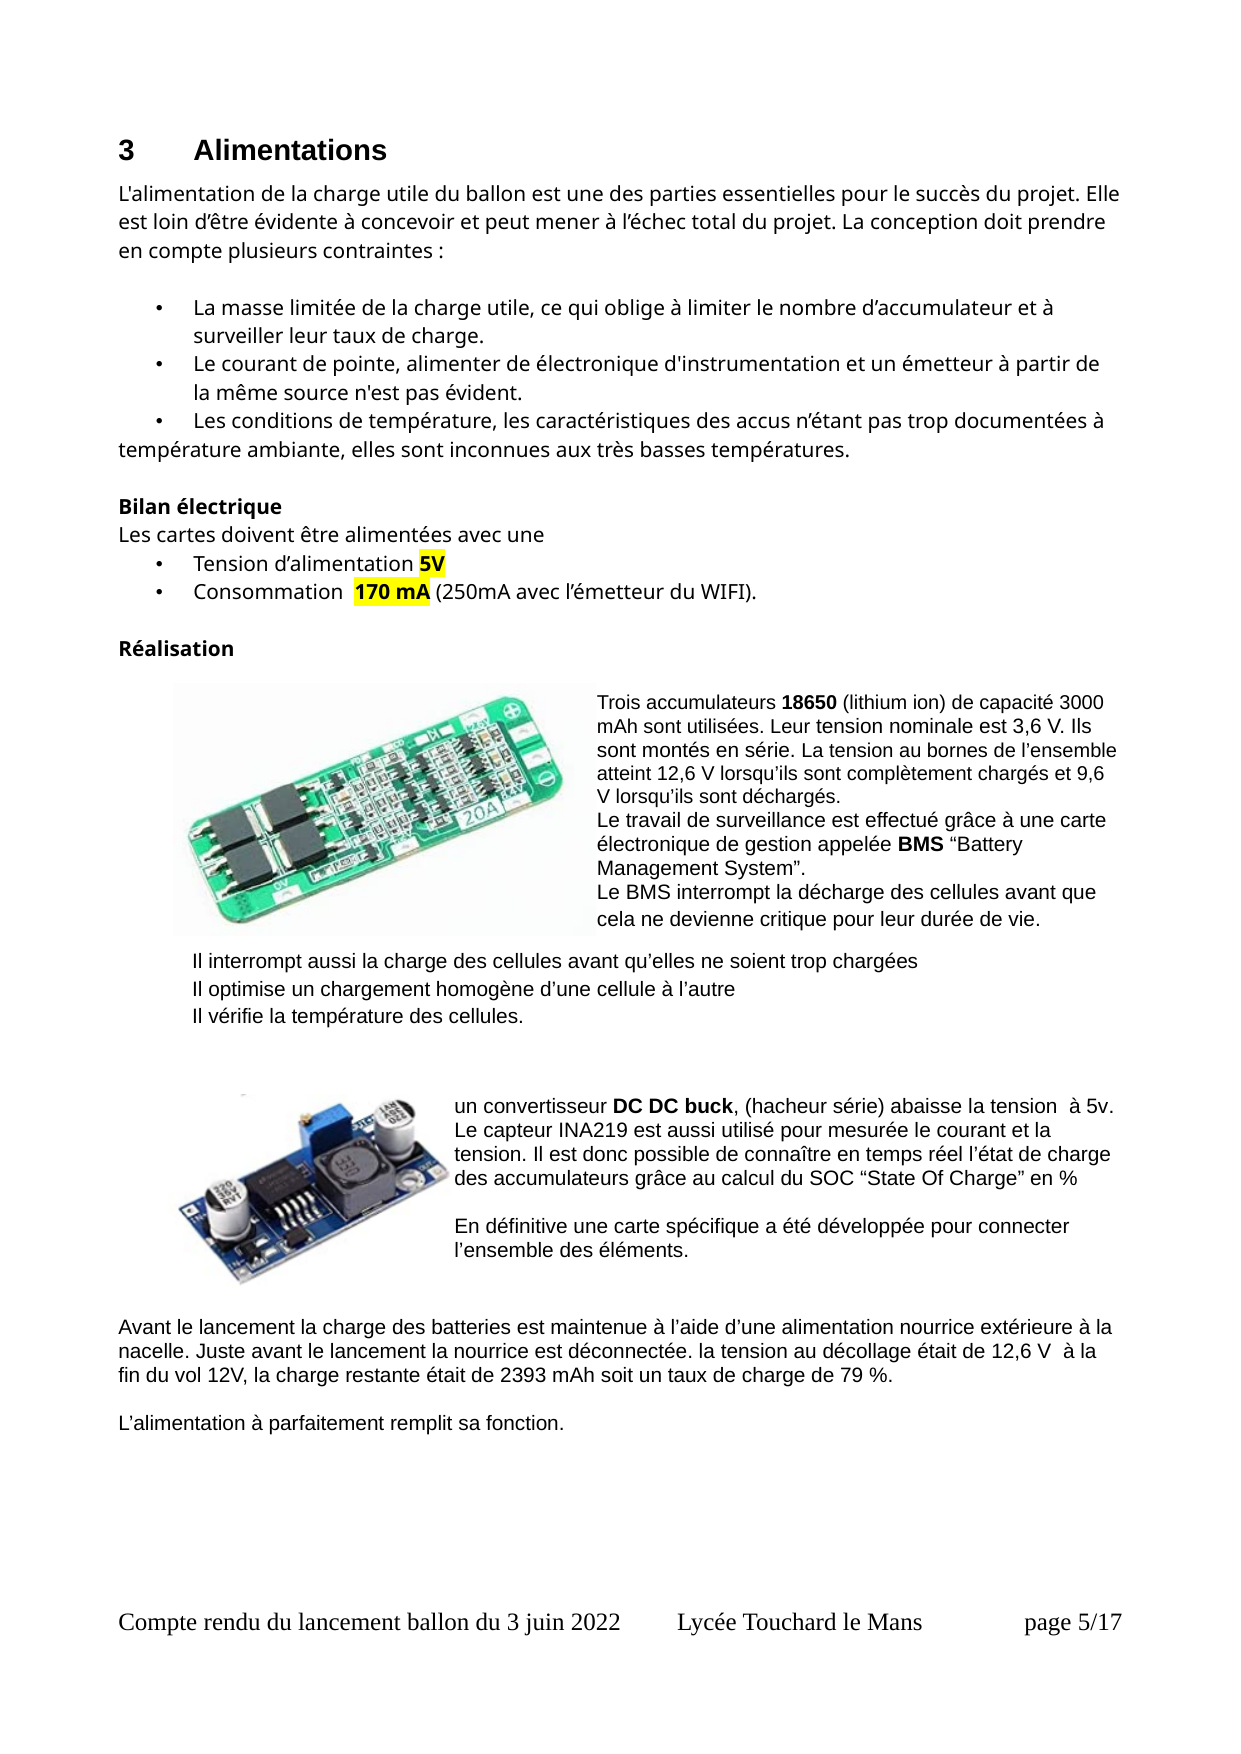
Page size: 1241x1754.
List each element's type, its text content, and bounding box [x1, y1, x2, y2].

text Réalisation [118, 634, 1122, 662]
text En définitive une carte spécifique a été développée pour connecter l’ensemble des éléments. [454, 1214, 1122, 1262]
subtitle Alimentations [118, 133, 1122, 166]
text [118, 1214, 167, 1262]
text un convertisseur DC DC buck, (hacheur série) abaisse la tension à 5v. [454, 1094, 1122, 1118]
picture [134, 683, 597, 936]
text température ambiante, elles sont inconnues aux très basses températures. [118, 435, 1122, 463]
text Avant le lancement la charge des batteries est maintenue à l’aide d’une alimentation nourrice extérieure à la nacelle. Juste avant le lancement la nourrice est déconnectée. la tension au décollage était de 12,6 V à la fin du vol 12V, la charge restante était de 2393 mAh soit un taux de charge de 79 %. [118, 1315, 1122, 1387]
text Les cartes doivent être alimentées avec une [118, 520, 1122, 549]
list Il optimise un chargement homogène d’une cellule à l’autre [118, 977, 1122, 1001]
picture [167, 1094, 454, 1288]
text L’alimentation à parfaitement remplit sa fonction. [118, 1411, 1122, 1434]
text L'alimentation de la charge utile du ballon est une des parties essentielles pour le succès du projet. Elle est loin d’être évidente à concevoir et peut mener à l’échec total du projet. La conception doit prendre en compte plusieurs contraintes : [118, 179, 1122, 264]
text Le travail de surveillance est effectué grâce à une carte électronique de gestion appelée BMS “Battery Management System”. [597, 808, 1122, 880]
text Bilan électrique [118, 492, 1122, 520]
text Le capteur INA219 est aussi utilisé pour mesurée le courant et la tension. Il est donc possible de connaître en temps réel l’état de charge des accumulateurs grâce au calcul du SOC “State Of Charge” en % [454, 1118, 1122, 1190]
text Trois accumulateurs 18650 (lithium ion) de capacité 3000 mAh sont utilisées. Leur tension nominale est 3,6 V. Ils sont montés en série. La tension au bornes de l’ensemble atteint 12,6 V lorsqu’ils sont complètement chargés et 9,6 V lorsqu’ils sont déchargés. [597, 691, 1122, 808]
list Il interrompt aussi la charge des cellules avant qu’elles ne soient trop chargées [118, 949, 1122, 973]
list Les conditions de température, les caractéristiques des accus n’étant pas trop documentées à [156, 406, 1122, 435]
list Il vérifie la température des cellules. [118, 1004, 1122, 1028]
list Tension d’alimentation 5V [156, 549, 1122, 577]
list Le courant de pointe, alimenter de électronique d'instrumentation et un émetteur à partir de la même source n'est pas évident. [156, 349, 1122, 406]
list Consommation 170 mA (250mA avec l’émetteur du WIFI). [156, 577, 1122, 606]
text Le BMS interrompt la décharge des cellules avant que cela ne devienne critique pour leur durée de vie. [597, 880, 1122, 931]
list La masse limitée de la charge utile, ce qui oblige à limiter le nombre d’accumulateur et à surveiller leur taux de charge. [156, 293, 1122, 349]
